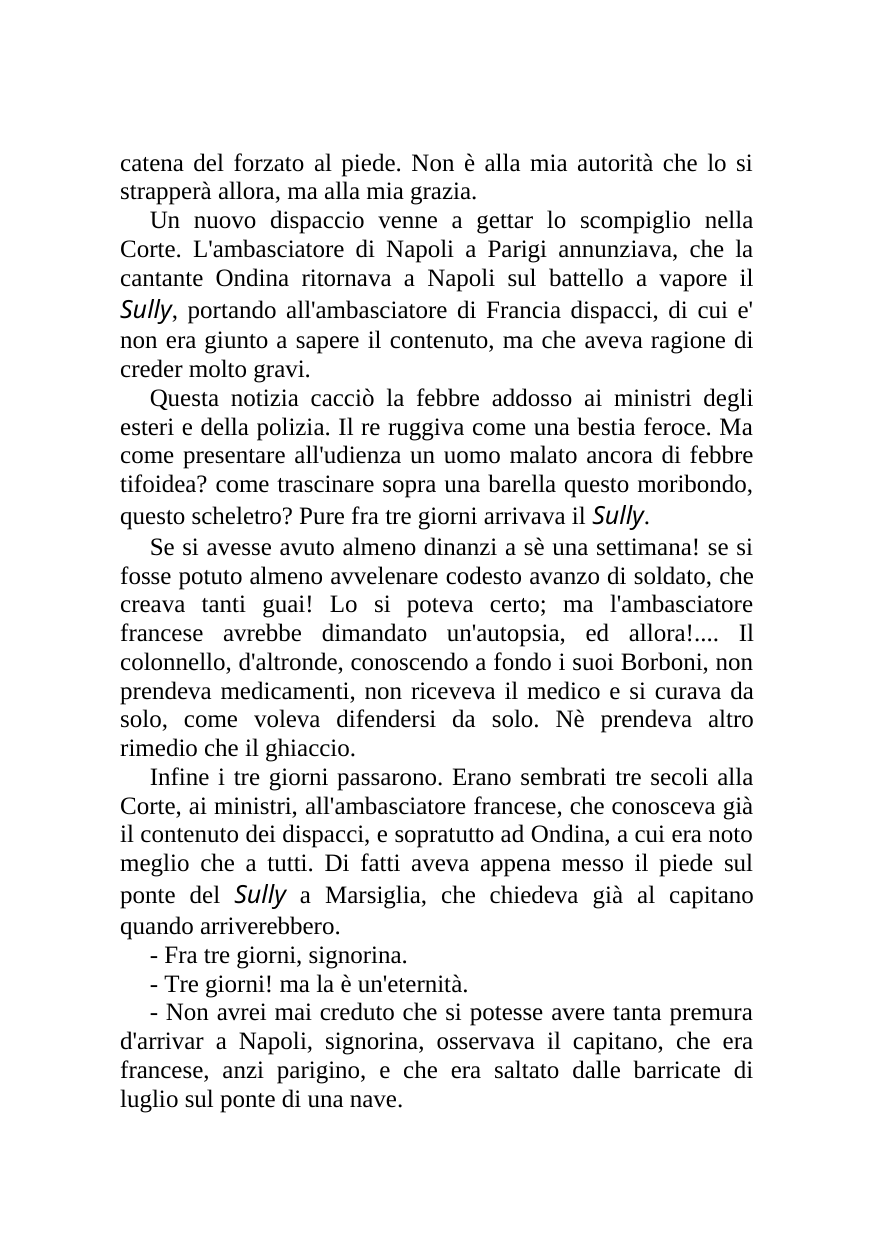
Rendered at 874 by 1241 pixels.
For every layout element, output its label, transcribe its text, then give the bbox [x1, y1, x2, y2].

text Se si avesse avuto almeno dinanzi a sè una settimana! se si fosse potuto almeno avvelenare codesto avanzo di soldato, che creava tanti guai! Lo si poteva certo; ma l'ambasciatore francese avrebbe dimandato un'autopsia, ed allora!.... Il colonnello, d'altronde, conoscendo a fondo i suoi Borboni, non prendeva medicamenti, non riceveva il medico e si curava da solo, come voleva difendersi da solo. Nè prendeva altro rimedio che il ghiaccio. [120, 532, 754, 762]
text Un nuovo dispaccio venne a gettar lo scompiglio nella Corte. L'ambasciatore di Napoli a Parigi annunziava, che la cantante Ondina ritornava a Napoli sul battello a vapore il Sully, portando all'ambasciatore di Francia dispacci, di cui e' non era giunto a sapere il contenuto, ma che aveva ragione di creder molto gravi. [120, 205, 754, 383]
text - Tre giorni! ma la è un'eternità. [120, 969, 754, 997]
text - Fra tre giorni, signorina. [120, 940, 754, 969]
text Infine i tre giorni passarono. Erano sembrati tre secoli alla Corte, ai ministri, all'ambasciatore francese, che conosceva già il contenuto dei dispacci, e sopratutto ad Ondina, a cui era noto meglio che a tutti. Di fatti aveva appena messo il piede sul ponte del Sully a Marsiglia, che chiedeva già al capitano quando arriverebbero. [120, 762, 754, 940]
text Questa notizia cacciò la febbre addosso ai ministri degli esteri e della polizia. Il re ruggiva come una bestia feroce. Ma come presentare all'udienza un uomo malato ancora di febbre tifoidea? come trascinare sopra una barella questo moribondo, questo scheletro? Pure fra tre giorni arrivava il Sully. [120, 383, 754, 532]
text - Non avrei mai creduto che si potesse avere tanta premura d'arrivar a Napoli, signorina, osservava il capitano, che era francese, anzi parigino, e che era saltato dalle barricate di luglio sul ponte di una nave. [120, 997, 754, 1112]
text catena del forzato al piede. Non è alla mia autorità che lo si strapperà allora, ma alla mia grazia. [120, 148, 754, 205]
